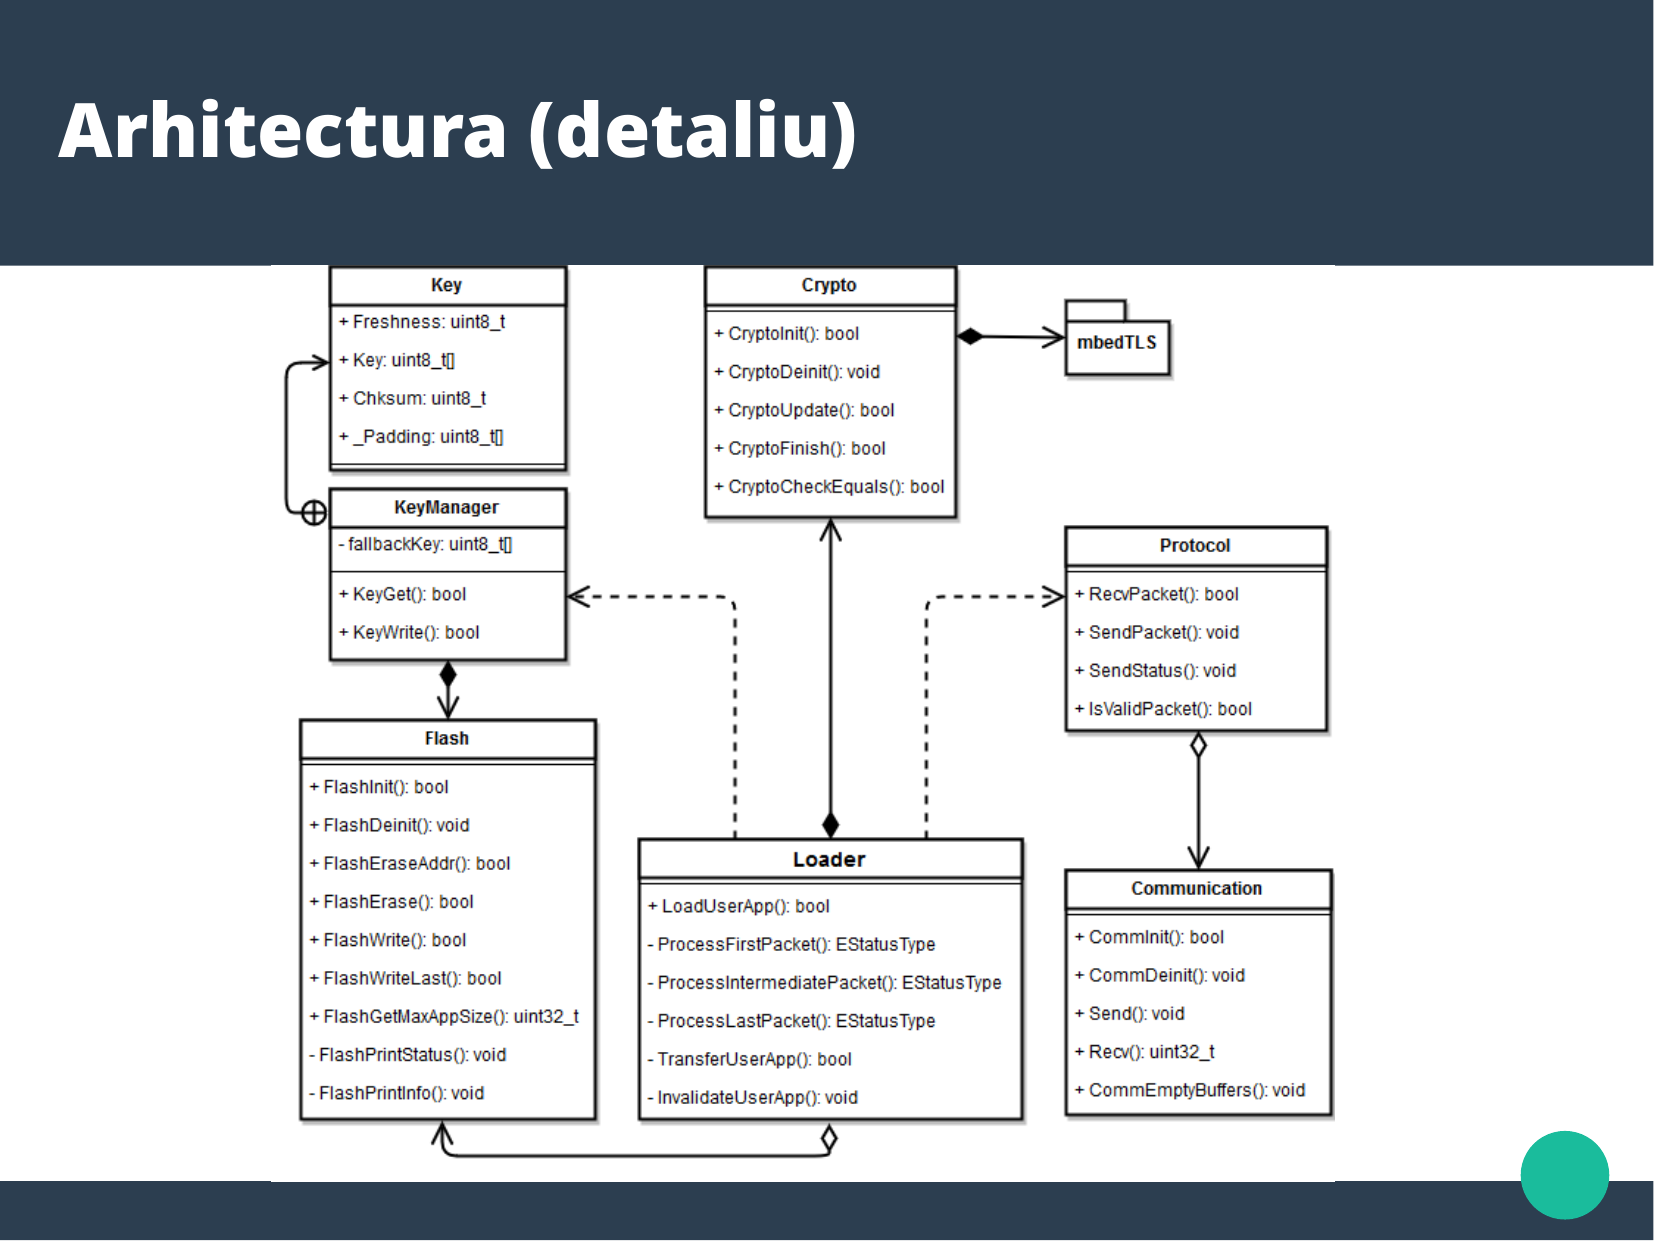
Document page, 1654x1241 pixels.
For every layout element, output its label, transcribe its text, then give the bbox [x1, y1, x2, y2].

picture [271, 265, 1335, 1182]
title Arhitectura (detaliu) [59, 49, 1595, 207]
